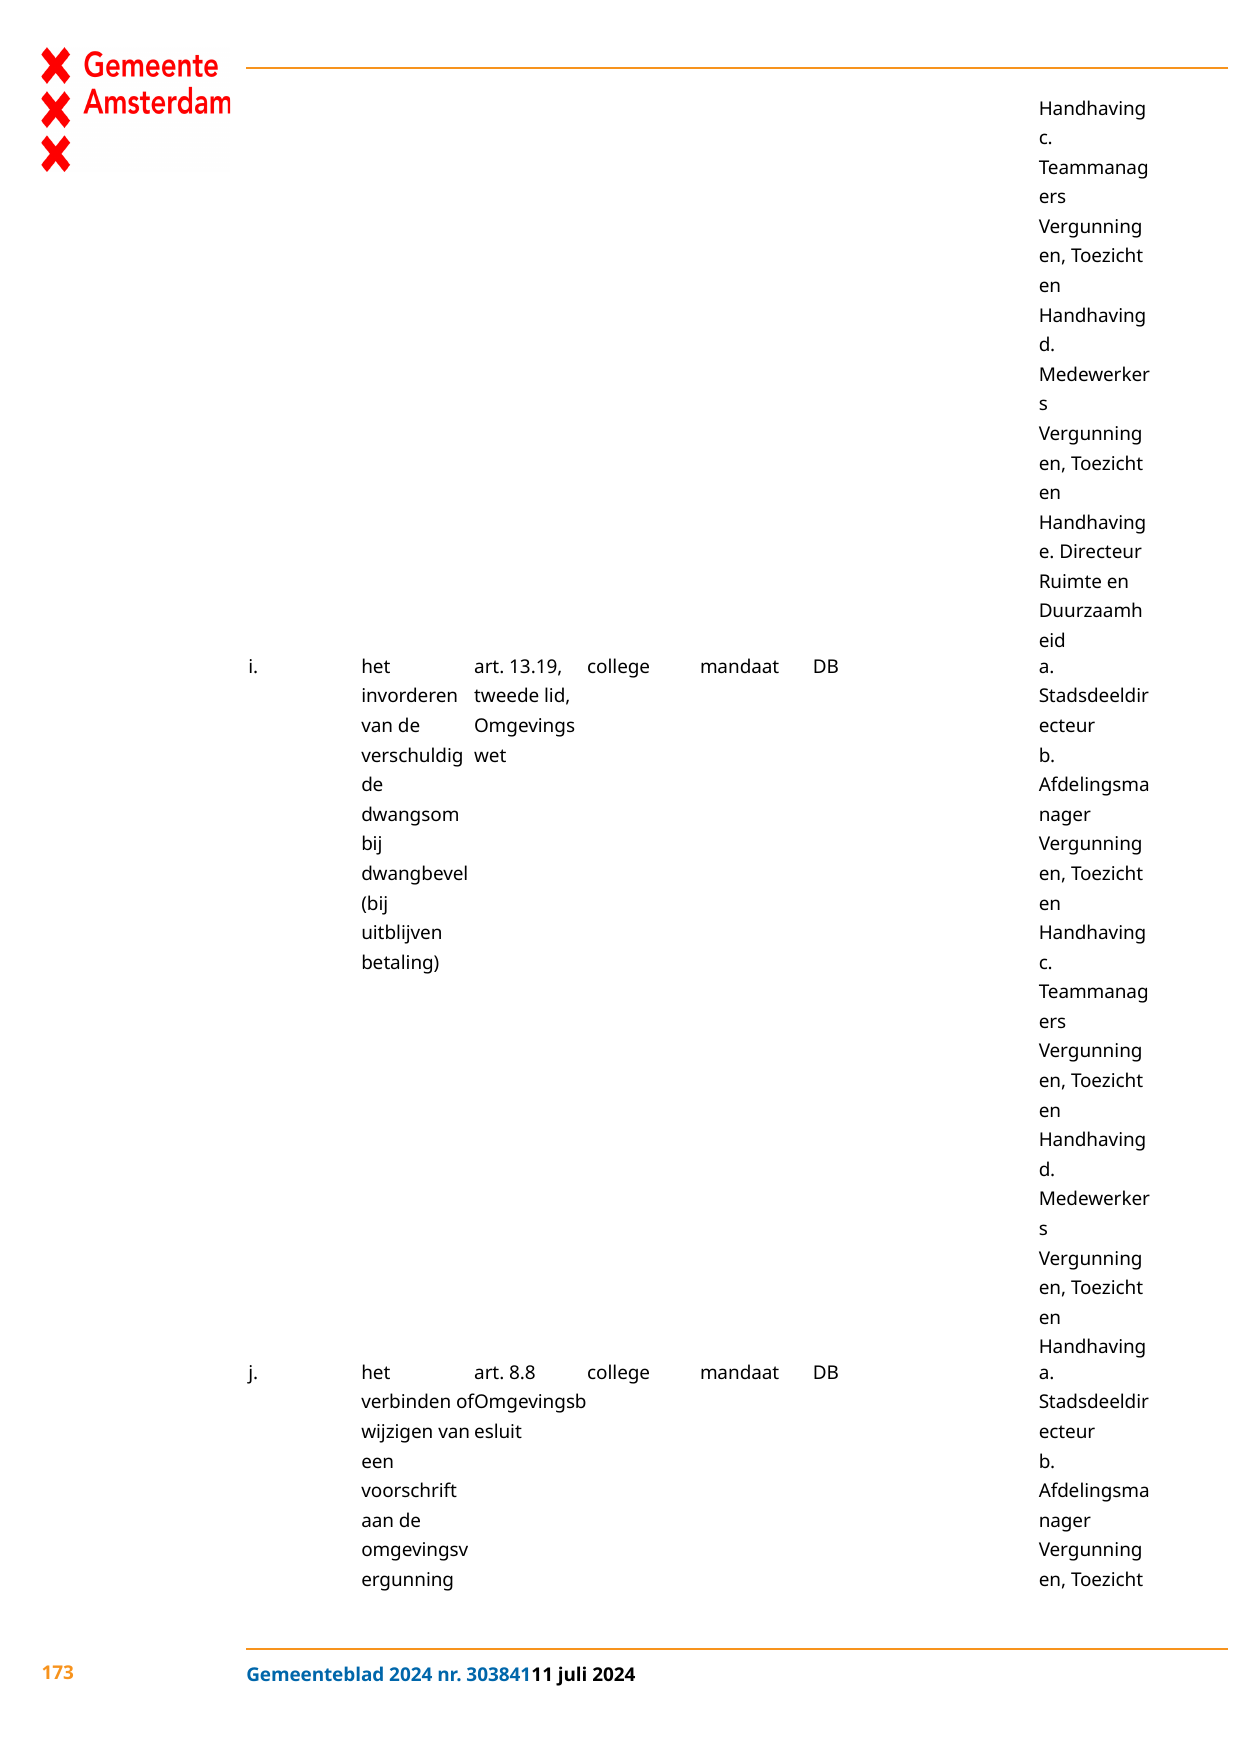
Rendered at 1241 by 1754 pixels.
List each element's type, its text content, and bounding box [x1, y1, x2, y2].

table_cell college [587, 653, 700, 1359]
table_cell a. Stadsdeeldirecteur b. Afdelingsmanager Vergunningen, Toezicht [1039, 1359, 1152, 1592]
table_cell mandaat [700, 1359, 813, 1592]
table_cell i. [248, 653, 361, 1359]
table_cell mandaat [700, 653, 813, 1359]
table_cell [813, 95, 926, 653]
table_cell [700, 95, 813, 653]
table_cell art. 13.19, tweede lid, Omgevingswet [474, 653, 587, 1359]
table_cell [587, 95, 700, 653]
picture [41, 47, 231, 172]
table_cell DB [813, 1359, 926, 1592]
table_cell Handhaving c. Teammanagers Vergunningen, Toezicht en Handhaving d. Medewerkers Vergunningen, Toezicht en Handhaving e. Directeur Ruimte en Duurzaamheid [1039, 95, 1152, 653]
table_cell DB [813, 653, 926, 1359]
table_cell [474, 95, 587, 653]
table_cell [926, 1359, 1038, 1592]
table_cell a. Stadsdeeldirecteur b. Afdelingsmanager Vergunningen, Toezicht en Handhaving c. Teammanagers Vergunningen, Toezicht en Handhaving d. Medewerkers Vergunningen, Toezicht en Handhaving [1039, 653, 1152, 1359]
table_cell [926, 653, 1038, 1359]
table_cell [926, 95, 1038, 653]
table_cell art. 8.8 Omgevingsbesluit [474, 1359, 587, 1592]
table_cell het verbinden of wijzigen van een voorschrift aan de omgevingsvergunning [361, 1359, 474, 1592]
table_cell j. [248, 1359, 361, 1592]
table_cell [248, 95, 361, 653]
table_cell het invorderen van de verschuldigde dwangsom bij dwangbevel (bij uitblijven betaling) [361, 653, 474, 1359]
table_cell [361, 95, 474, 653]
table_cell college [587, 1359, 700, 1592]
